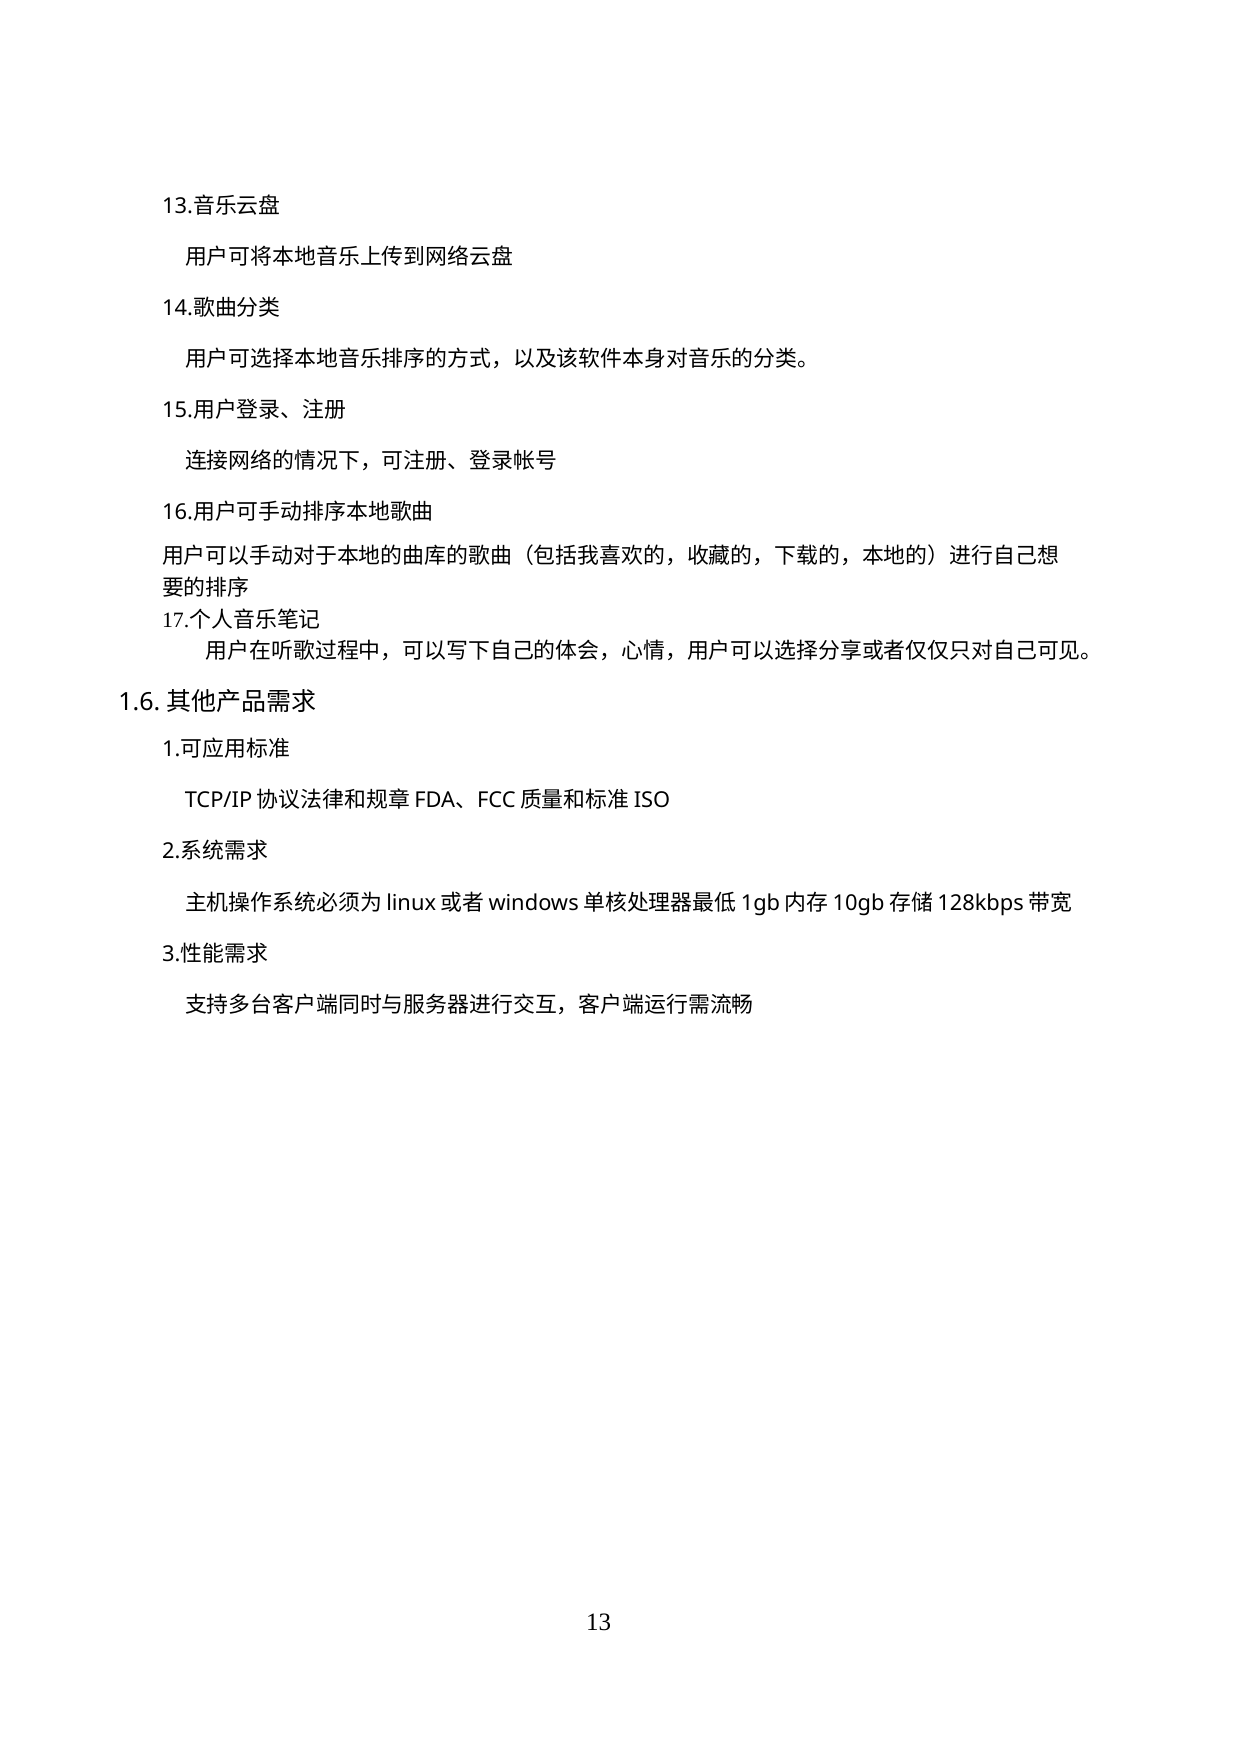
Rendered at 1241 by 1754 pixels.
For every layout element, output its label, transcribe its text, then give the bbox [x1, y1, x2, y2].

text 13.音乐云盘 [118, 188, 1122, 219]
text TCP/IP协议法律和规章FDA、FCC质量和标准ISO [162, 782, 1122, 814]
text 14.歌曲分类 [118, 290, 1122, 321]
text 2.系统需求 [162, 833, 1122, 865]
text 连接网络的情况下，可注册、登录帐号 [118, 443, 1122, 474]
text 用户在听歌过程中，可以写下自己的体会，心情，用户可以选择分享或者仅仅只对自己可见。 [118, 633, 1122, 665]
text 用户可以手动对于本地的曲库的歌曲（包括我喜欢的，收藏的，下载的，本地的）进行自己想 要的排序 [118, 538, 1122, 602]
text 用户可选择本地音乐排序的方式，以及该软件本身对音乐的分类。 [118, 341, 1122, 372]
text 1.可应用标准 [162, 731, 1122, 763]
text 主机操作系统必须为linux或者windows单核处理器最低1gb内存10gb存储128kbps带宽 [162, 884, 1122, 916]
text 用户可将本地音乐上传到网络云盘 [118, 239, 1122, 270]
text 支持多台客户端同时与服务器进行交互，客户端运行需流畅 [162, 987, 1122, 1018]
text 16.用户可手动排序本地歌曲 [118, 494, 1122, 526]
text 15.用户登录、注册 [118, 392, 1122, 423]
subtitle 其他产品需求 [118, 681, 1122, 718]
text 3.性能需求 [162, 936, 1122, 967]
text 17.个人音乐笔记 [118, 602, 1122, 633]
